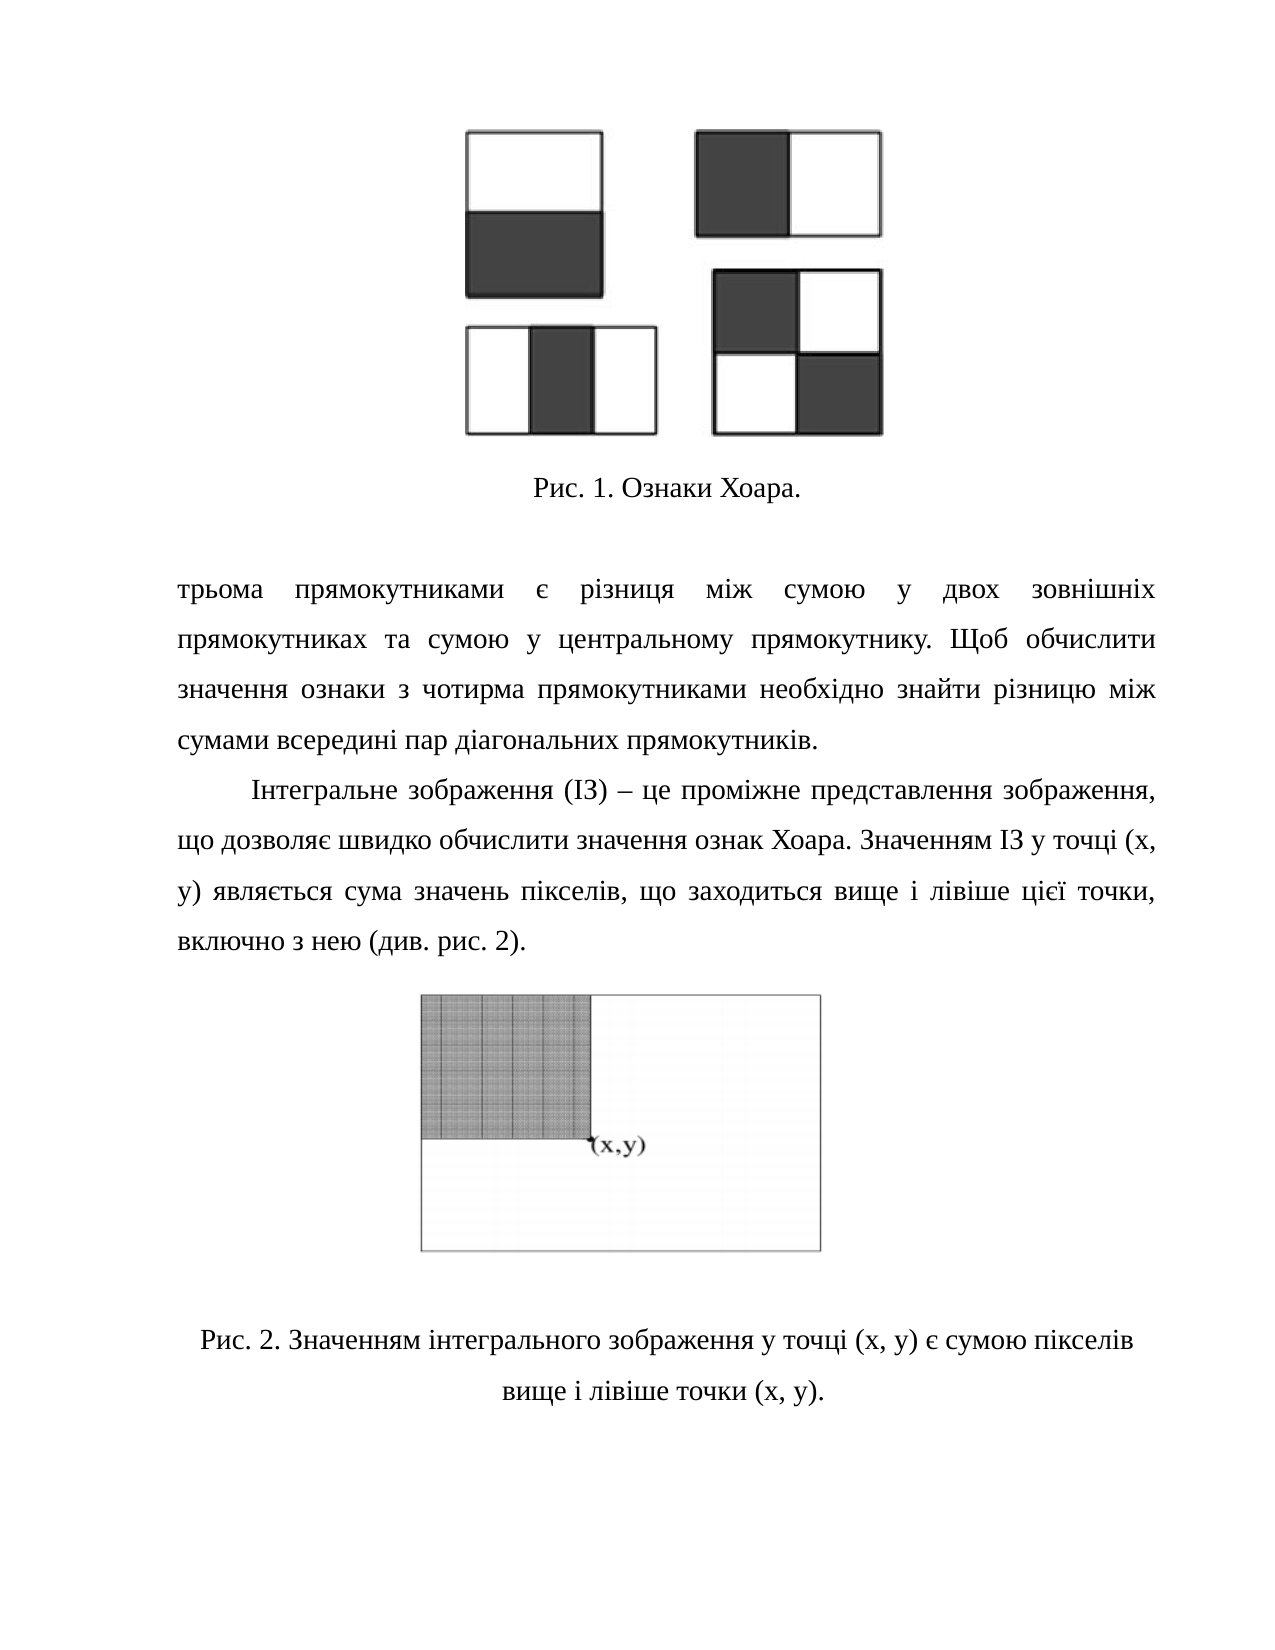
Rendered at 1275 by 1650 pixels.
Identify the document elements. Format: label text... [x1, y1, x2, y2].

picture [417, 992, 824, 1254]
text трьома прямокутниками є різниця між сумою у двох зовнішніх прямокутниках та сумою у центральному прямокутнику. Щоб обчислити значення ознаки з чотирма прямокутниками необхідно знайти різницю між сумами всередині пар діагональних прямокутників. [177, 571, 1157, 755]
text Рис. 2. Значенням інтегрального зображення у точці (х, у) є сумою пікселів вище і лівіше точки (х, у). [177, 1322, 1157, 1406]
picture [448, 126, 897, 447]
text Інтегральне зображення (ІЗ) – це проміжне представлення зображення, що дозволяє швидко обчислити значення ознак Хоара. Значенням ІЗ у точці (х, у) являється сума значень пікселів, що заходиться вище і лівіше цієї точки, включно з нею (див. рис. 2). [177, 772, 1157, 957]
text Рис. 1. Ознаки Хоара. [177, 470, 1157, 504]
